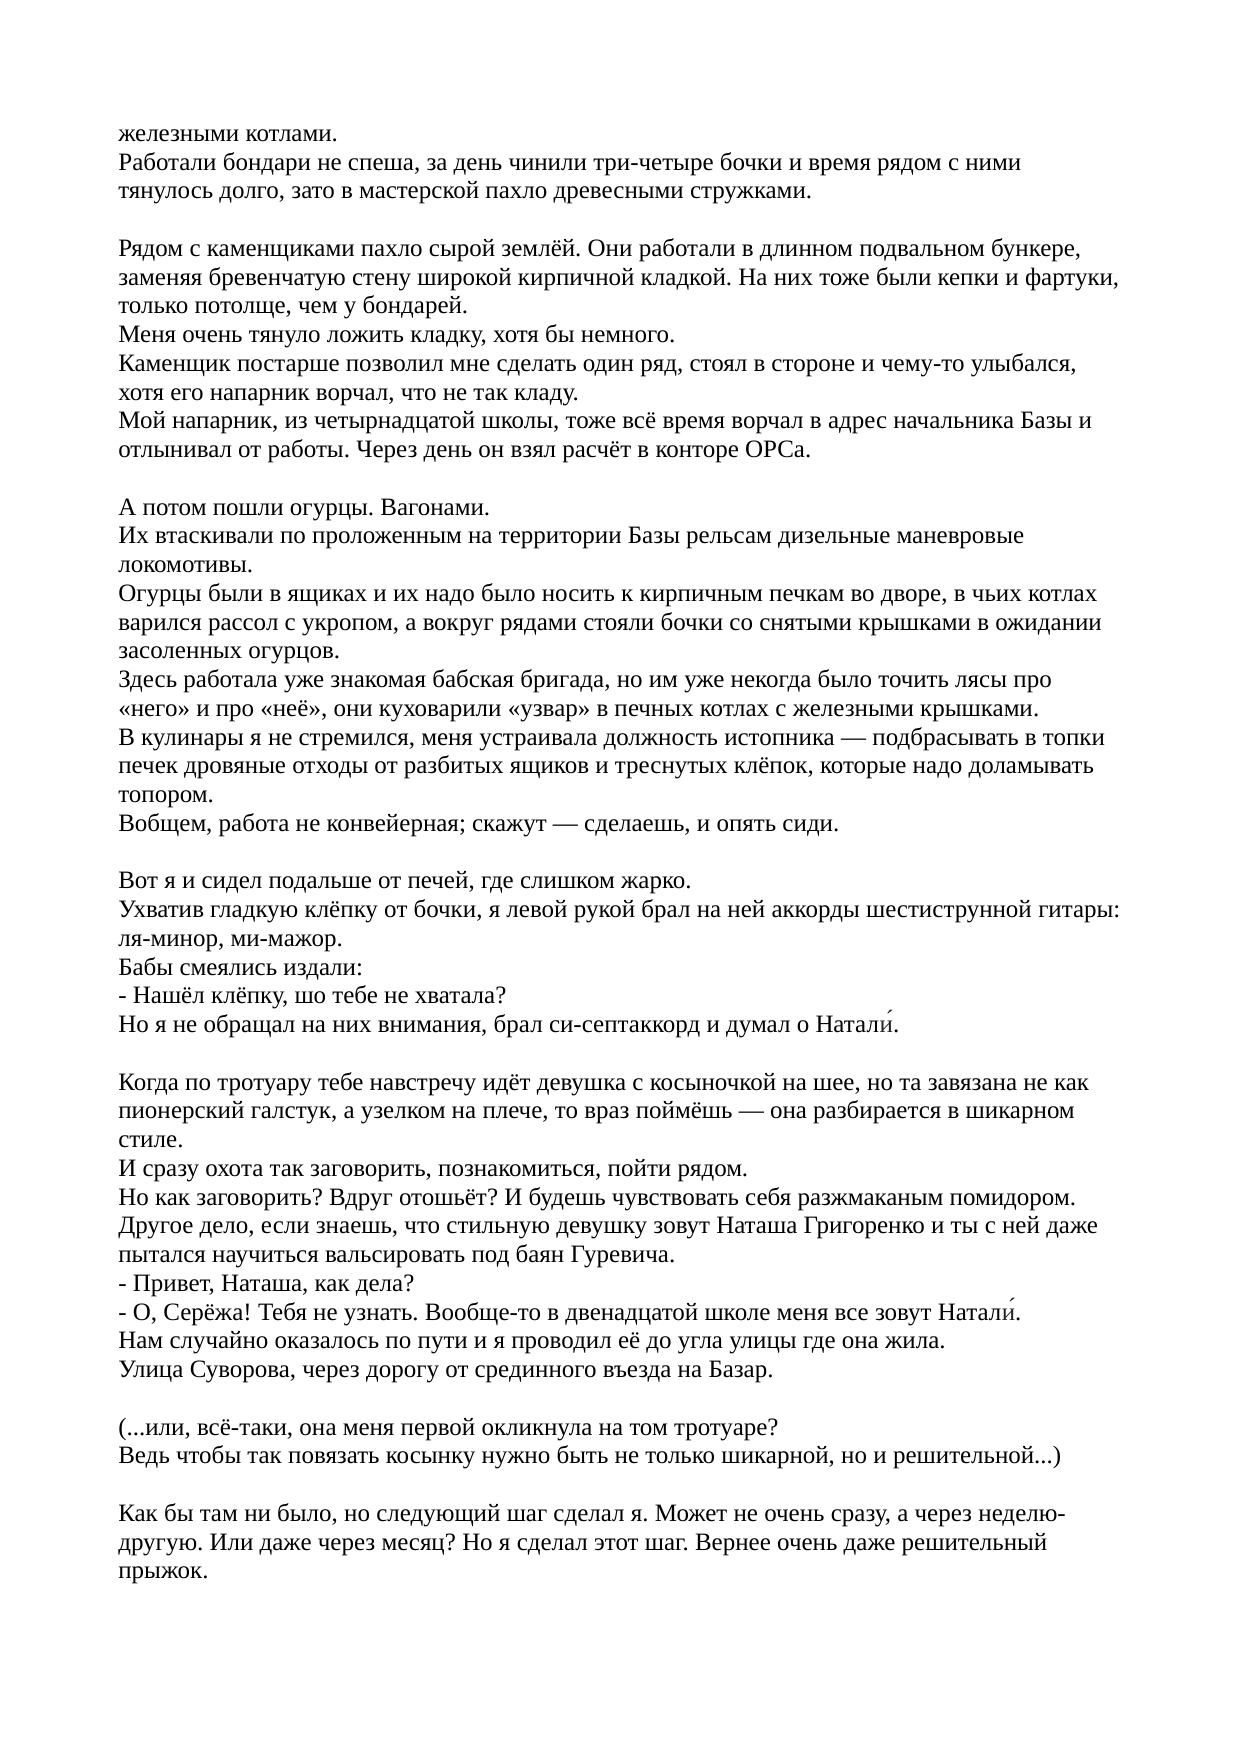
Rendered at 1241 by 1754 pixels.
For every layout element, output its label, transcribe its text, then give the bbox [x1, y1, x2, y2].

text Вот я и сидел подальше от печей, где слишком жарко. [118, 866, 1122, 894]
text - Нашёл клёпку, шо тебе не хватала? [118, 981, 1122, 1009]
text (...или, всё-таки, она меня первой окликнула на том тротуаре? [118, 1412, 1122, 1441]
text Как бы там ни было, но следующий шаг сделал я. Может не очень сразу, а через неделю-другую. Или даже через месяц? Но я сделал этот шаг. Вернее очень даже решительный прыжок. [118, 1498, 1122, 1584]
text Улица Суворова, через дорогу от срединного въезда на Базар. [118, 1354, 1122, 1383]
text Вобщем, работа не конвейерная; скажут — сделаешь, и опять сиди. [118, 808, 1122, 837]
text Работали бондари не спеша, за день чинили три-четыре бочки и время рядом с ними тянулось долго, зато в мастерской пахло древесными стружками. [118, 147, 1122, 204]
text Огурцы были в ящиках и их надо было носить к кирпичным печкам во дворе, в чьих котлах варился рассол с укропом, а вокруг рядами стояли бочки со снятыми крышками в ожидании засоленных огурцов. [118, 578, 1122, 664]
text Нам случайно оказалось по пути и я проводил её до угла улицы где она жила. [118, 1326, 1122, 1354]
text - Привет, Наташа, как дела? [118, 1268, 1122, 1297]
text Бабы смеялись издали: [118, 952, 1122, 981]
text - О, Серёжа! Тебя не узнать. Вообще-то в двенадцатой школе меня все зовут Натали́. [118, 1297, 1122, 1326]
text Каменщик постарше позволил мне сделать один ряд, стоял в стороне и чему-то улыбался, хотя его напарник ворчал, что не так кладу. [118, 348, 1122, 406]
text железными котлами. [118, 118, 1122, 147]
text В кулинары я не стремился, меня устраивала должность истопника — подбрасывать в топки печек дровяные отходы от разбитых ящиков и треснутых клёпок, которые надо доламывать топором. [118, 722, 1122, 808]
text Мой напарник, из четырнадцатой школы, тоже всё время ворчал в адрес начальника Базы и отлынивал от работы. Через день он взял расчёт в конторе ОРСа. [118, 406, 1122, 463]
text Меня очень тянуло ложить кладку, хотя бы немного. [118, 319, 1122, 348]
text Их втаскивали по проложенным на территории Базы рельсам дизельные маневровые локомотивы. [118, 521, 1122, 578]
text А потом пошли огурцы. Вагонами. [118, 492, 1122, 521]
text Ведь чтобы так повязать косынку нужно быть не только шикарной, но и решительной...) [118, 1441, 1122, 1469]
text Но я не обращал на них внимания, брал си-септаккорд и думал о Натали́. [118, 1009, 1122, 1038]
text И сразу охота так заговорить, познакомиться, пойти рядом. [118, 1153, 1122, 1182]
text Здесь работала уже знакомая бабская бригада, но им уже некогда было точить лясы про «него» и про «неё», они куховарили «узвар» в печных котлах с железными крышками. [118, 664, 1122, 722]
text Рядом с каменщиками пахло сырой землёй. Они работали в длинном подвальном бункере, заменяя бревенчатую стену широкой кирпичной кладкой. На них тоже были кепки и фартуки, только потолще, чем у бондарей. [118, 233, 1122, 319]
text Ухватив гладкую клёпку от бочки, я левой рукой брал на ней аккорды шестиструнной гитары: ля-минор, ми-мажор. [118, 894, 1122, 952]
text Но как заговорить? Вдруг отошьёт? И будешь чувствовать себя разжмаканым помидором. [118, 1182, 1122, 1211]
text Другое дело, если знаешь, что стильную девушку зовут Наташа Григоренко и ты с ней даже пытался научиться вальсировать под баян Гуревича. [118, 1211, 1122, 1268]
text Когда по тротуару тебе навстречу идёт девушка с косыночкой на шее, но та завязана не как пионерский галстук, а узелком на плече, то враз поймёшь — она разбирается в шикарном стиле. [118, 1067, 1122, 1153]
